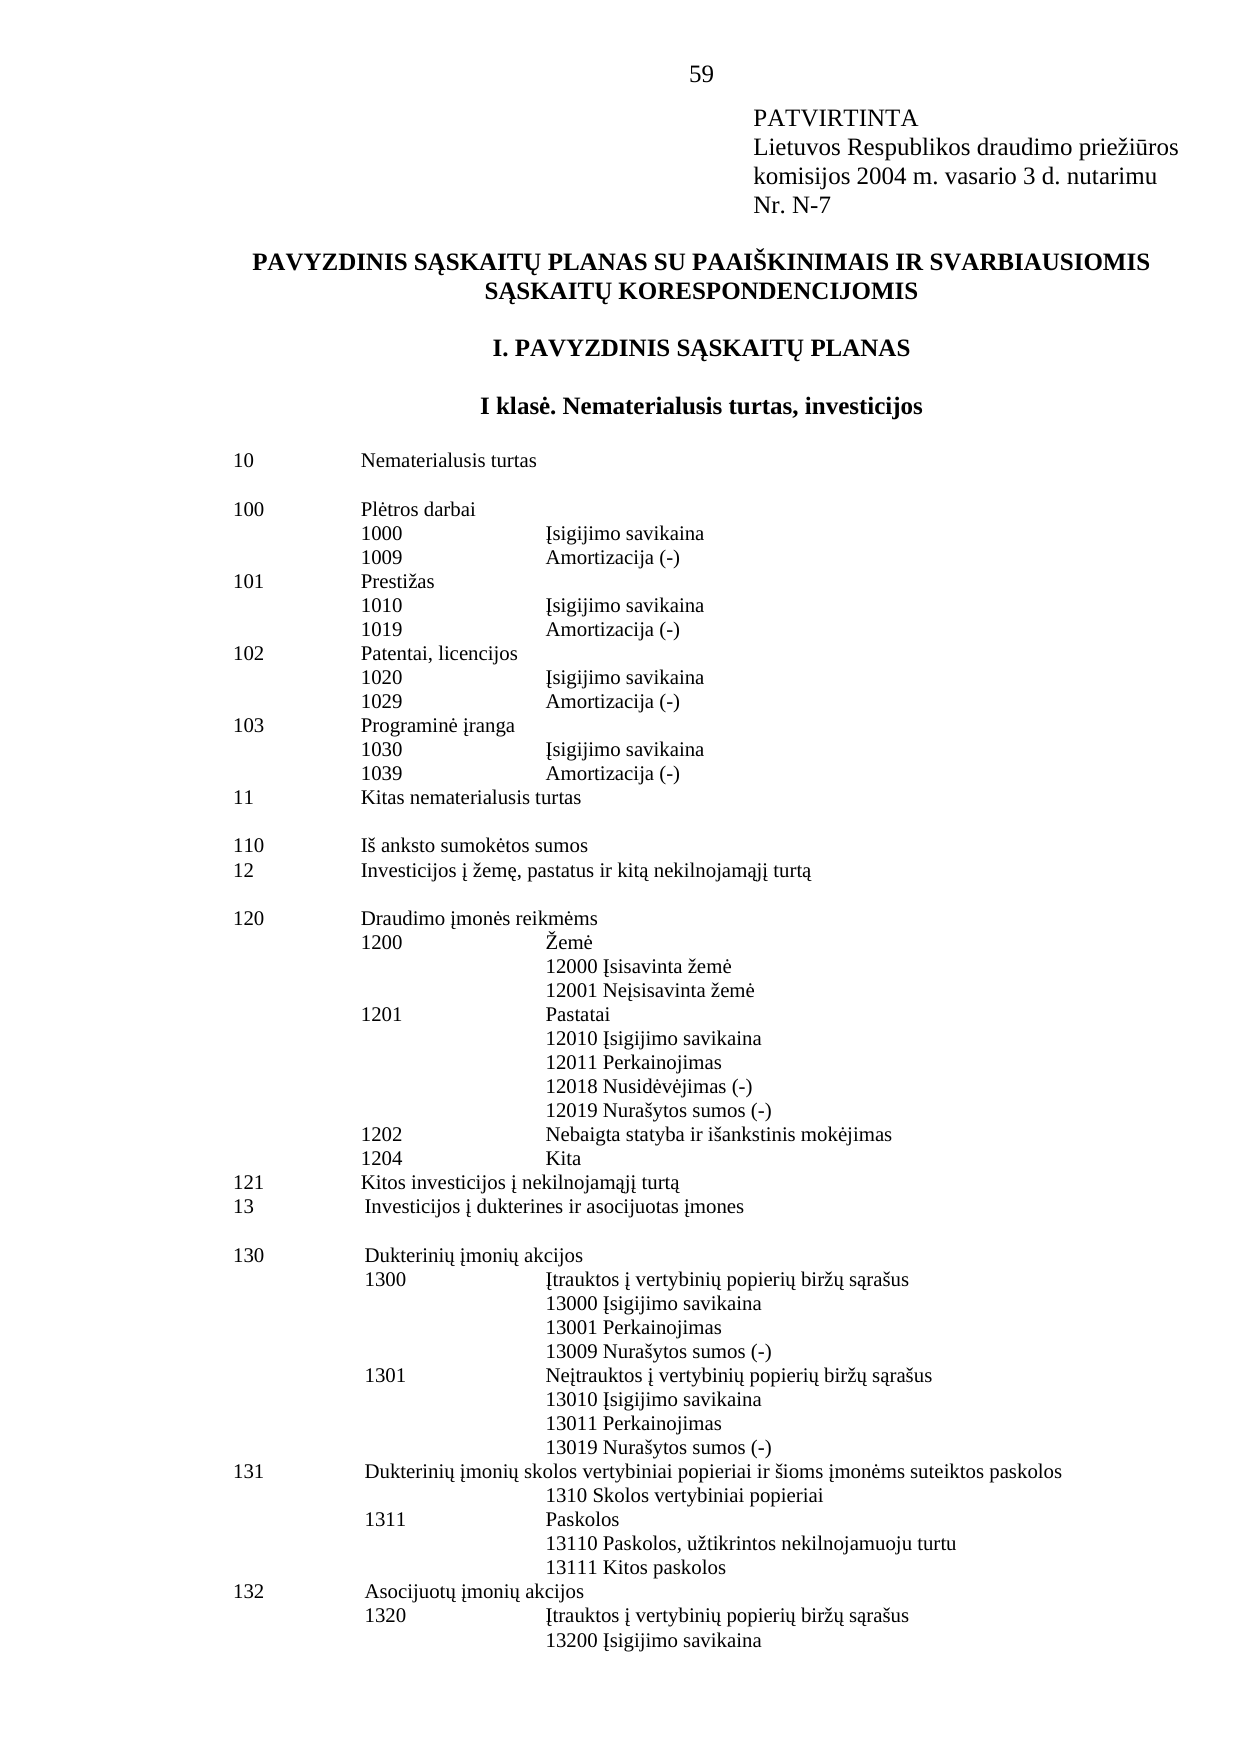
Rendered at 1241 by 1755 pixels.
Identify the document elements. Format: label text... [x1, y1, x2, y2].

table_cell [1225, 1411, 1237, 1435]
table_cell [222, 978, 349, 1002]
table_cell [1225, 665, 1237, 689]
text Nr. N-7 [222, 190, 1181, 218]
table_cell [222, 689, 349, 713]
table_cell [1225, 689, 1237, 713]
table_cell 13 [222, 1194, 353, 1218]
table_cell [1225, 593, 1237, 617]
table_cell [222, 1026, 349, 1050]
table_cell 13200 Įsigijimo savikaina [534, 1628, 1225, 1652]
table_cell Įsigijimo savikaina [534, 737, 1225, 761]
table_cell 1020 [349, 665, 534, 689]
table_cell [222, 1267, 353, 1291]
table_cell [1225, 1339, 1237, 1363]
table_cell 1010 [349, 593, 534, 617]
table_cell Amortizacija (-) [534, 689, 1225, 713]
table_cell 1000 [349, 521, 534, 545]
table_cell 13009 Nurašytos sumos (-) [534, 1339, 1225, 1363]
table_cell [1225, 737, 1237, 761]
table_cell 12 [222, 858, 349, 882]
table_cell Įsigijimo savikaina [534, 521, 1225, 545]
table_cell [222, 1050, 349, 1074]
table_cell 1301 [353, 1363, 534, 1387]
table_cell [222, 1363, 353, 1387]
table_cell 12011 Perkainojimas [534, 1050, 1237, 1074]
table_cell [1225, 713, 1237, 737]
table_cell Asocijuotų įmonių akcijos [353, 1579, 1225, 1603]
table_cell 1030 [349, 737, 534, 761]
table_cell 120 [222, 906, 349, 930]
table_cell Įtrauktos į vertybinių popierių biržų sąrašus [534, 1604, 1225, 1627]
table_cell [222, 737, 349, 761]
table_cell Pastatai [534, 1002, 1237, 1026]
table_cell [222, 617, 349, 641]
table_cell 1200 [349, 930, 534, 954]
table_cell [1225, 1507, 1237, 1531]
table_cell [349, 978, 534, 1002]
table_cell 12000 Įsisavinta žemė [534, 954, 1237, 978]
table_cell [353, 1219, 1225, 1242]
table_cell [1225, 521, 1237, 545]
table_cell [222, 1098, 349, 1122]
text PAVYZDINIS SĄSKAITŲ PLANAS SU PAAIŠKINIMAIS IR SVARBIAUSIOMIS SĄSKAITŲ KORESPONDENCIJOMIS [222, 247, 1181, 305]
table_cell [1225, 641, 1237, 665]
table_cell 100 [222, 497, 349, 521]
table_cell 12001 Neįsisavinta žemė [534, 978, 1237, 1002]
table_cell [222, 1531, 353, 1555]
table_cell [222, 1507, 353, 1531]
table_cell [222, 1628, 353, 1652]
table_cell [349, 473, 1225, 497]
text I. PAVYZDINIS SĄSKAITŲ PLANAS [222, 333, 1181, 362]
table_cell Plėtros darbai [349, 497, 1225, 521]
table_cell Draudimo įmonės reikmėms [349, 906, 1225, 930]
text komisijos 2004 m. vasario 3 d. nutarimu [222, 161, 1181, 190]
table_header 10 [222, 449, 349, 472]
table_cell [1225, 834, 1237, 857]
table_cell [222, 521, 349, 545]
table_cell [1225, 1555, 1237, 1579]
table_cell [353, 1531, 534, 1555]
table_cell 121 [222, 1170, 349, 1194]
table_cell 1310 Skolos vertybiniai popieriai [534, 1483, 1225, 1507]
table_cell Kita [534, 1146, 1237, 1170]
table_cell Iš anksto sumokėtos sumos [349, 834, 1225, 857]
table_cell [1225, 473, 1237, 497]
table_cell 103 [222, 713, 349, 737]
table_cell 102 [222, 641, 349, 665]
table_cell [222, 1074, 349, 1098]
table_cell [1225, 1435, 1237, 1459]
table_cell 131 [222, 1459, 353, 1483]
table_cell [1225, 1315, 1237, 1339]
table_cell 13111 Kitos paskolos [534, 1555, 1225, 1579]
table_cell Kitas nematerialusis turtas [349, 785, 1225, 809]
table_cell [1225, 858, 1237, 882]
table_cell Prestižas [349, 569, 1225, 593]
table_cell [222, 1339, 353, 1363]
table_cell 1204 [349, 1146, 534, 1170]
table_cell [1225, 1363, 1237, 1387]
table_cell [1225, 1291, 1237, 1315]
table_cell Dukterinių įmonių skolos vertybiniai popieriai ir šioms įmonėms suteiktos paskolos [353, 1459, 1225, 1483]
text I klasė. Nematerialusis turtas, investicijos [222, 391, 1181, 420]
table_cell [349, 882, 1225, 906]
table_cell 11 [222, 785, 349, 809]
table_cell 1202 [349, 1122, 534, 1146]
table_cell [353, 1555, 534, 1579]
table_cell Investicijos į dukterines ir asocijuotas įmones [353, 1194, 1225, 1218]
table_cell [1225, 882, 1237, 906]
table_cell Įsigijimo savikaina [534, 593, 1225, 617]
table_cell Paskolos [534, 1507, 1225, 1531]
table_cell [222, 1555, 353, 1579]
table_cell Amortizacija (-) [534, 761, 1225, 785]
table_cell [1225, 617, 1237, 641]
table_cell 1311 [353, 1507, 534, 1531]
table_cell 13019 Nurašytos sumos (-) [534, 1435, 1225, 1459]
table_cell [353, 1291, 534, 1315]
table_cell [1225, 1243, 1237, 1267]
table_cell 1320 [353, 1604, 534, 1627]
table_cell [1225, 1531, 1237, 1555]
table_cell Investicijos į žemę, pastatus ir kitą nekilnojamąjį turtą [349, 858, 1225, 882]
table_cell [1225, 1219, 1237, 1242]
table_cell [222, 1219, 353, 1242]
table_cell [353, 1435, 534, 1459]
table_cell [222, 593, 349, 617]
table_cell [353, 1315, 534, 1339]
table_cell 1029 [349, 689, 534, 713]
table_cell [353, 1411, 534, 1435]
table_cell [1225, 545, 1237, 569]
table_cell [353, 1387, 534, 1411]
table_cell [349, 1050, 534, 1074]
table_cell 12010 Įsigijimo savikaina [534, 1026, 1237, 1050]
table_cell [349, 1098, 534, 1122]
table_cell 130 [222, 1243, 353, 1267]
table_cell 12019 Nurašytos sumos (-) [534, 1098, 1237, 1122]
table_cell [222, 1146, 349, 1170]
table_cell [1225, 1194, 1237, 1218]
table_cell Kitos investicijos į nekilnojamąjį turtą [349, 1170, 1225, 1194]
table_cell [222, 1604, 353, 1627]
table_cell Amortizacija (-) [534, 545, 1225, 569]
table_cell [1225, 785, 1237, 809]
table_cell 1009 [349, 545, 534, 569]
table_cell [1225, 1628, 1237, 1652]
table_cell [222, 882, 349, 906]
table_cell Dukterinių įmonių akcijos [353, 1243, 1225, 1267]
table_cell [1225, 1170, 1237, 1194]
text PATVIRTINTA [753, 103, 1181, 132]
table_cell [1225, 761, 1237, 785]
table_cell [222, 545, 349, 569]
table_cell 13010 Įsigijimo savikaina [534, 1387, 1225, 1411]
table_cell 1300 [353, 1267, 534, 1291]
table_cell 12018 Nusidėvėjimas (-) [534, 1074, 1237, 1098]
table_cell [349, 1074, 534, 1098]
table_cell Neįtrauktos į vertybinių popierių biržų sąrašus [534, 1363, 1225, 1387]
table_cell 110 [222, 834, 349, 857]
table_cell [222, 1483, 353, 1507]
table_cell 13000 Įsigijimo savikaina [534, 1291, 1225, 1315]
table_cell Įsigijimo savikaina [534, 665, 1225, 689]
table_cell [222, 1002, 349, 1026]
table_cell [1225, 1459, 1237, 1483]
table_cell Amortizacija (-) [534, 617, 1225, 641]
table_cell 132 [222, 1579, 353, 1603]
table_cell [1225, 1579, 1237, 1603]
table_cell 13110 Paskolos, užtikrintos nekilnojamuoju turtu [534, 1531, 1225, 1555]
table_cell 1201 [349, 1002, 534, 1026]
table_cell Nebaigta statyba ir išankstinis mokėjimas [534, 1122, 1237, 1146]
table_cell [1225, 809, 1237, 833]
table_cell [349, 809, 1225, 833]
table_cell Žemė [534, 930, 1237, 954]
table_cell [222, 809, 349, 833]
table_cell [1225, 1267, 1237, 1291]
table_cell [222, 665, 349, 689]
table_cell 13001 Perkainojimas [534, 1315, 1225, 1339]
table_cell [222, 473, 349, 497]
table_cell [222, 1291, 353, 1315]
table_cell [353, 1339, 534, 1363]
table_cell [349, 1026, 534, 1050]
table_cell [1225, 1387, 1237, 1411]
table_cell [222, 1315, 353, 1339]
table_header Nematerialusis turtas [349, 449, 1225, 472]
table_cell [1225, 497, 1237, 521]
table_cell [222, 930, 349, 954]
table_cell [222, 954, 349, 978]
table_cell [353, 1628, 534, 1652]
table_cell 13011 Perkainojimas [534, 1411, 1225, 1435]
table_cell Įtrauktos į vertybinių popierių biržų sąrašus [534, 1267, 1225, 1291]
text Lietuvos Respublikos draudimo priežiūros [222, 132, 1181, 161]
table_cell [349, 954, 534, 978]
table_cell [1225, 906, 1237, 930]
table_cell Patentai, licencijos [349, 641, 1225, 665]
table_cell [222, 761, 349, 785]
table_cell 1039 [349, 761, 534, 785]
table_cell [353, 1483, 534, 1507]
table_cell [222, 1411, 353, 1435]
table_cell [1225, 1604, 1237, 1627]
table_cell [222, 1435, 353, 1459]
table_cell [222, 1122, 349, 1146]
table_cell 101 [222, 569, 349, 593]
table_cell [1225, 1483, 1237, 1507]
table_cell 1019 [349, 617, 534, 641]
table_cell [1225, 569, 1237, 593]
table_header [1225, 449, 1237, 472]
table_cell [222, 1387, 353, 1411]
table_cell Programinė įranga [349, 713, 1225, 737]
